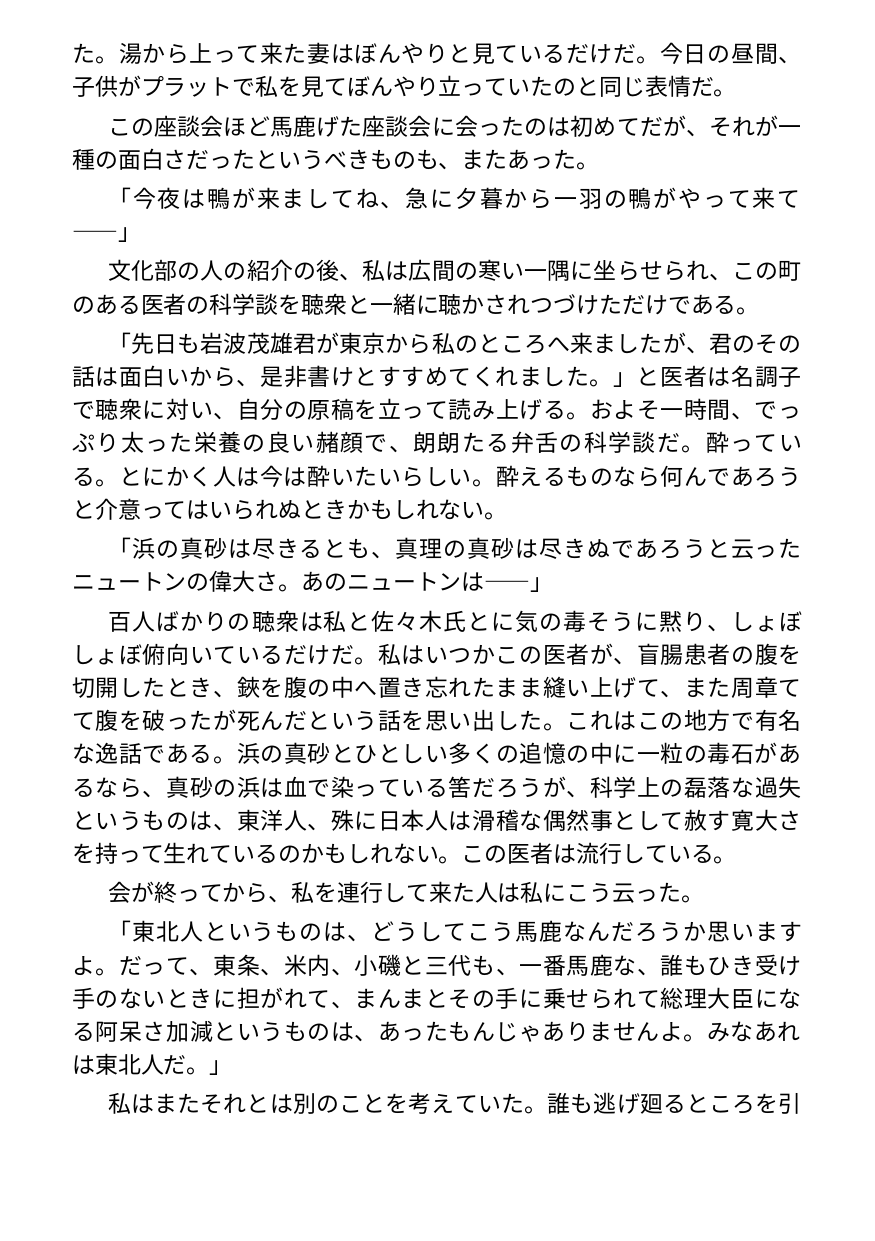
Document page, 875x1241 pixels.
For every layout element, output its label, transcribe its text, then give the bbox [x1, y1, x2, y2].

text 「先日も岩波茂雄君が東京から私のところへ来ましたが、君のその話は面白いから、是非書けとすすめてくれました。」と医者は名調子で聴衆に対い、自分の原稿を立って読み上げる。およそ一時間、でっぷり太った栄養の良い赭顔で、朗朗たる弁舌の科学談だ。酔っている。とにかく人は今は酔いたいらしい。酔えるものなら何んであろうと介意ってはいられぬときかもしれない。 [72, 326, 802, 525]
text 文化部の人の紹介の後、私は広間の寒い一隅に坐らせられ、この町のある医者の科学談を聴衆と一緒に聴かされつづけただけである。 [72, 253, 802, 320]
text 「今夜は鴨が来ましてね、急に夕暮から一羽の鴨がやって来て――」 [72, 181, 802, 247]
text た。湯から上って来た妻はぼんやりと見ているだけだ。今日の昼間、子供がプラットで私を見てぼんやり立っていたのと同じ表情だ。 [72, 36, 802, 102]
text 会が終ってから、私を連行して来た人は私にこう云った。 [72, 875, 802, 908]
text 私はまたそれとは別のことを考えていた。誰も逃げ廻るところを引 [72, 1086, 802, 1119]
text 百人ばかりの聴衆は私と佐々木氏とに気の毒そうに黙り、しょぼしょぼ俯向いているだけだ。私はいつかこの医者が、盲腸患者の腹を切開したとき、鋏を腹の中へ置き忘れたまま縫い上げて、また周章てて腹を破ったが死んだという話を思い出した。これはこの地方で有名な逸話である。浜の真砂とひとしい多くの追憶の中に一粒の毒石があるなら、真砂の浜は血で染っている筈だろうが、科学上の磊落な過失というものは、東洋人、殊に日本人は滑稽な偶然事として赦す寛大さを持って生れているのかもしれない。この医者は流行している。 [72, 603, 802, 869]
text 「浜の真砂は尽きるとも、真理の真砂は尽きぬであろうと云ったニュートンの偉大さ。あのニュートンは――」 [72, 531, 802, 597]
text この座談会ほど馬鹿げた座談会に会ったのは初めてだが、それが一種の面白さだったというべきものも、またあった。 [72, 108, 802, 175]
text 「東北人というものは、どうしてこう馬鹿なんだろうか思いますよ。だって、東条、米内、小磯と三代も、一番馬鹿な、誰もひき受け手のないときに担がれて、まんまとその手に乗せられて総理大臣になる阿呆さ加減というものは、あったもんじゃありませんよ。みなあれは東北人だ。」 [72, 914, 802, 1080]
